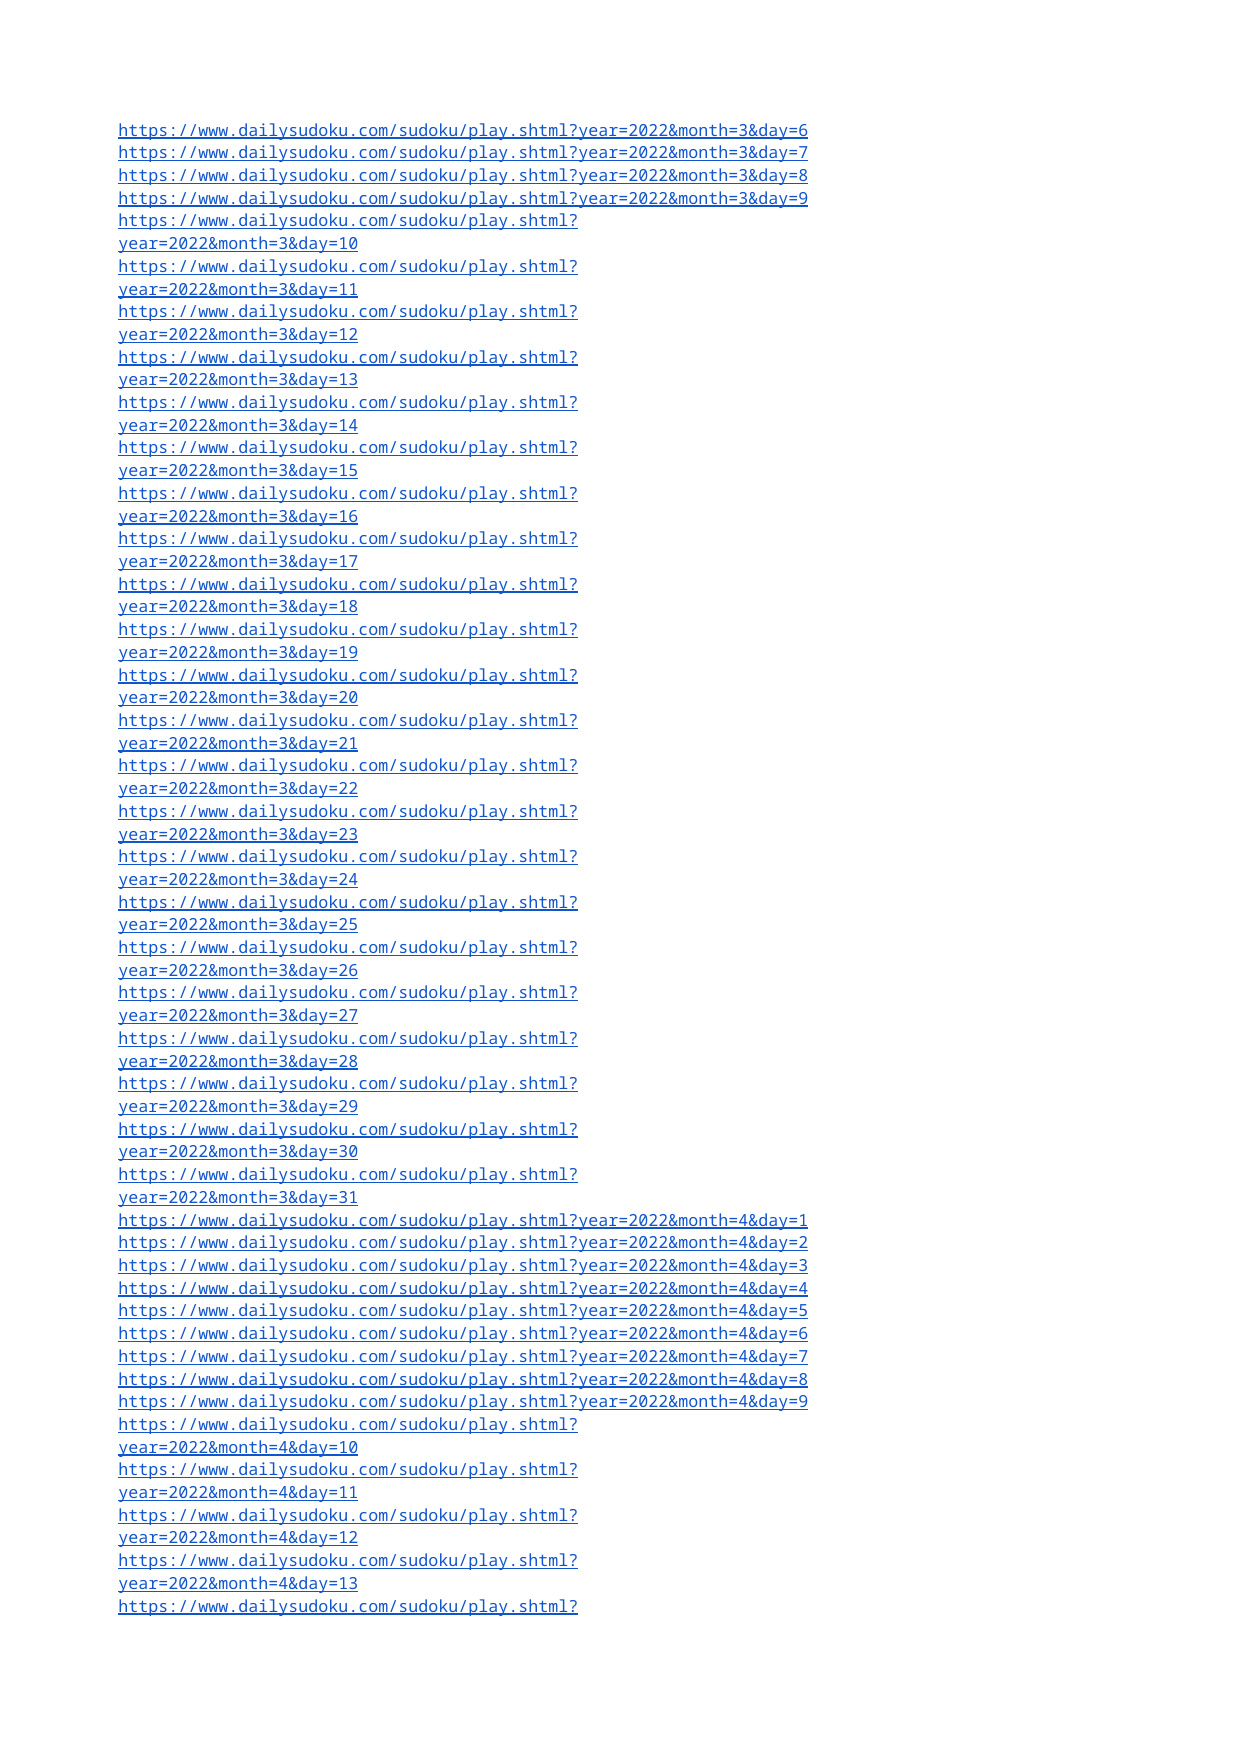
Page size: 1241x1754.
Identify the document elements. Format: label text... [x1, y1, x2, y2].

table_cell https://www.dailysudoku.com/sudoku/play.shtml?year=2022&month=3&day=6 [118, 118, 812, 141]
table_cell https://www.dailysudoku.com/sudoku/play.shtml?year=2022&month=4&day=7 [118, 1344, 812, 1367]
table_cell https://www.dailysudoku.com/sudoku/play.shtml?year=2022&month=3&day=18 [118, 572, 812, 618]
table_cell https://www.dailysudoku.com/sudoku/play.shtml?year=2022&month=3&day=25 [118, 890, 812, 936]
table_cell https://www.dailysudoku.com/sudoku/play.shtml?year=2022&month=3&day=8 [118, 164, 812, 186]
table_cell https://www.dailysudoku.com/sudoku/play.shtml?year=2022&month=4&day=6 [118, 1322, 812, 1344]
table_cell https://www.dailysudoku.com/sudoku/play.shtml?year=2022&month=4&day=2 [118, 1231, 812, 1253]
table_cell https://www.dailysudoku.com/sudoku/play.shtml?year=2022&month=4&day=8 [118, 1367, 812, 1390]
table_cell https://www.dailysudoku.com/sudoku/play.shtml?year=2022&month=3&day=20 [118, 663, 812, 708]
table_cell https://www.dailysudoku.com/sudoku/play.shtml?year=2022&month=3&day=9 [118, 186, 812, 209]
table_cell https://www.dailysudoku.com/sudoku/play.shtml?year=2022&month=4&day=3 [118, 1254, 812, 1276]
table_cell https://www.dailysudoku.com/sudoku/play.shtml?year=2022&month=4&day=10 [118, 1413, 812, 1458]
table_cell https://www.dailysudoku.com/sudoku/play.shtml?year=2022&month=3&day=29 [118, 1072, 812, 1117]
table_cell https://www.dailysudoku.com/sudoku/play.shtml?year=2022&month=3&day=23 [118, 799, 812, 845]
table_cell https://www.dailysudoku.com/sudoku/play.shtml?year=2022&month=3&day=21 [118, 709, 812, 754]
table_cell https://www.dailysudoku.com/sudoku/play.shtml?year=2022&month=3&day=24 [118, 845, 812, 890]
table_cell https://www.dailysudoku.com/sudoku/play.shtml?year=2022&month=3&day=13 [118, 345, 812, 391]
table_cell https://www.dailysudoku.com/sudoku/play.shtml?year=2022&month=3&day=12 [118, 300, 812, 345]
table_cell https://www.dailysudoku.com/sudoku/play.shtml?year=2022&month=3&day=16 [118, 481, 812, 527]
table_cell https://www.dailysudoku.com/sudoku/play.shtml?year=2022&month=3&day=26 [118, 936, 812, 981]
table_cell https://www.dailysudoku.com/sudoku/play.shtml?year=2022&month=3&day=11 [118, 254, 812, 300]
table_cell https://www.dailysudoku.com/sudoku/play.shtml?year=2022&month=3&day=19 [118, 618, 812, 663]
table_cell https://www.dailysudoku.com/sudoku/play.shtml?year=2022&month=3&day=22 [118, 754, 812, 799]
table_cell https://www.dailysudoku.com/sudoku/play.shtml?year=2022&month=3&day=30 [118, 1117, 812, 1163]
table_cell https://www.dailysudoku.com/sudoku/play.shtml?year=2022&month=3&day=15 [118, 436, 812, 481]
table_cell https://www.dailysudoku.com/sudoku/play.shtml?year=2022&month=3&day=28 [118, 1026, 812, 1072]
table_cell https://www.dailysudoku.com/sudoku/play.shtml?year=2022&month=4&day=11 [118, 1458, 812, 1503]
table_cell https://www.dailysudoku.com/sudoku/play.shtml?year=2022&month=4&day=13 [118, 1549, 812, 1594]
table_cell https://www.dailysudoku.com/sudoku/play.shtml?year=2022&month=3&day=10 [118, 209, 812, 254]
table_cell https://www.dailysudoku.com/sudoku/play.shtml?year=2022&month=3&day=17 [118, 527, 812, 572]
table_cell https://www.dailysudoku.com/sudoku/play.shtml?year=2022&month=3&day=31 [118, 1163, 812, 1208]
table_cell https://www.dailysudoku.com/sudoku/play.shtml?year=2022&month=4&day=5 [118, 1299, 812, 1322]
table_cell https://www.dailysudoku.com/sudoku/play.shtml?year=2022&month=4&day=12 [118, 1503, 812, 1549]
table_cell https://www.dailysudoku.com/sudoku/play.shtml?year=2022&month=4&day=9 [118, 1390, 812, 1412]
table_cell https://www.dailysudoku.com/sudoku/play.shtml?year=2022&month=4&day=4 [118, 1276, 812, 1299]
table_cell https://www.dailysudoku.com/sudoku/play.shtml?year=2022&month=3&day=14 [118, 391, 812, 436]
table_cell https://www.dailysudoku.com/sudoku/play.shtml?year=2022&month=4&day=1 [118, 1208, 812, 1231]
table_cell https://www.dailysudoku.com/sudoku/play.shtml?year=2022&month=3&day=7 [118, 141, 812, 163]
table_cell https://www.dailysudoku.com/sudoku/play.shtml? [118, 1594, 812, 1617]
table_cell https://www.dailysudoku.com/sudoku/play.shtml?year=2022&month=3&day=27 [118, 981, 812, 1026]
